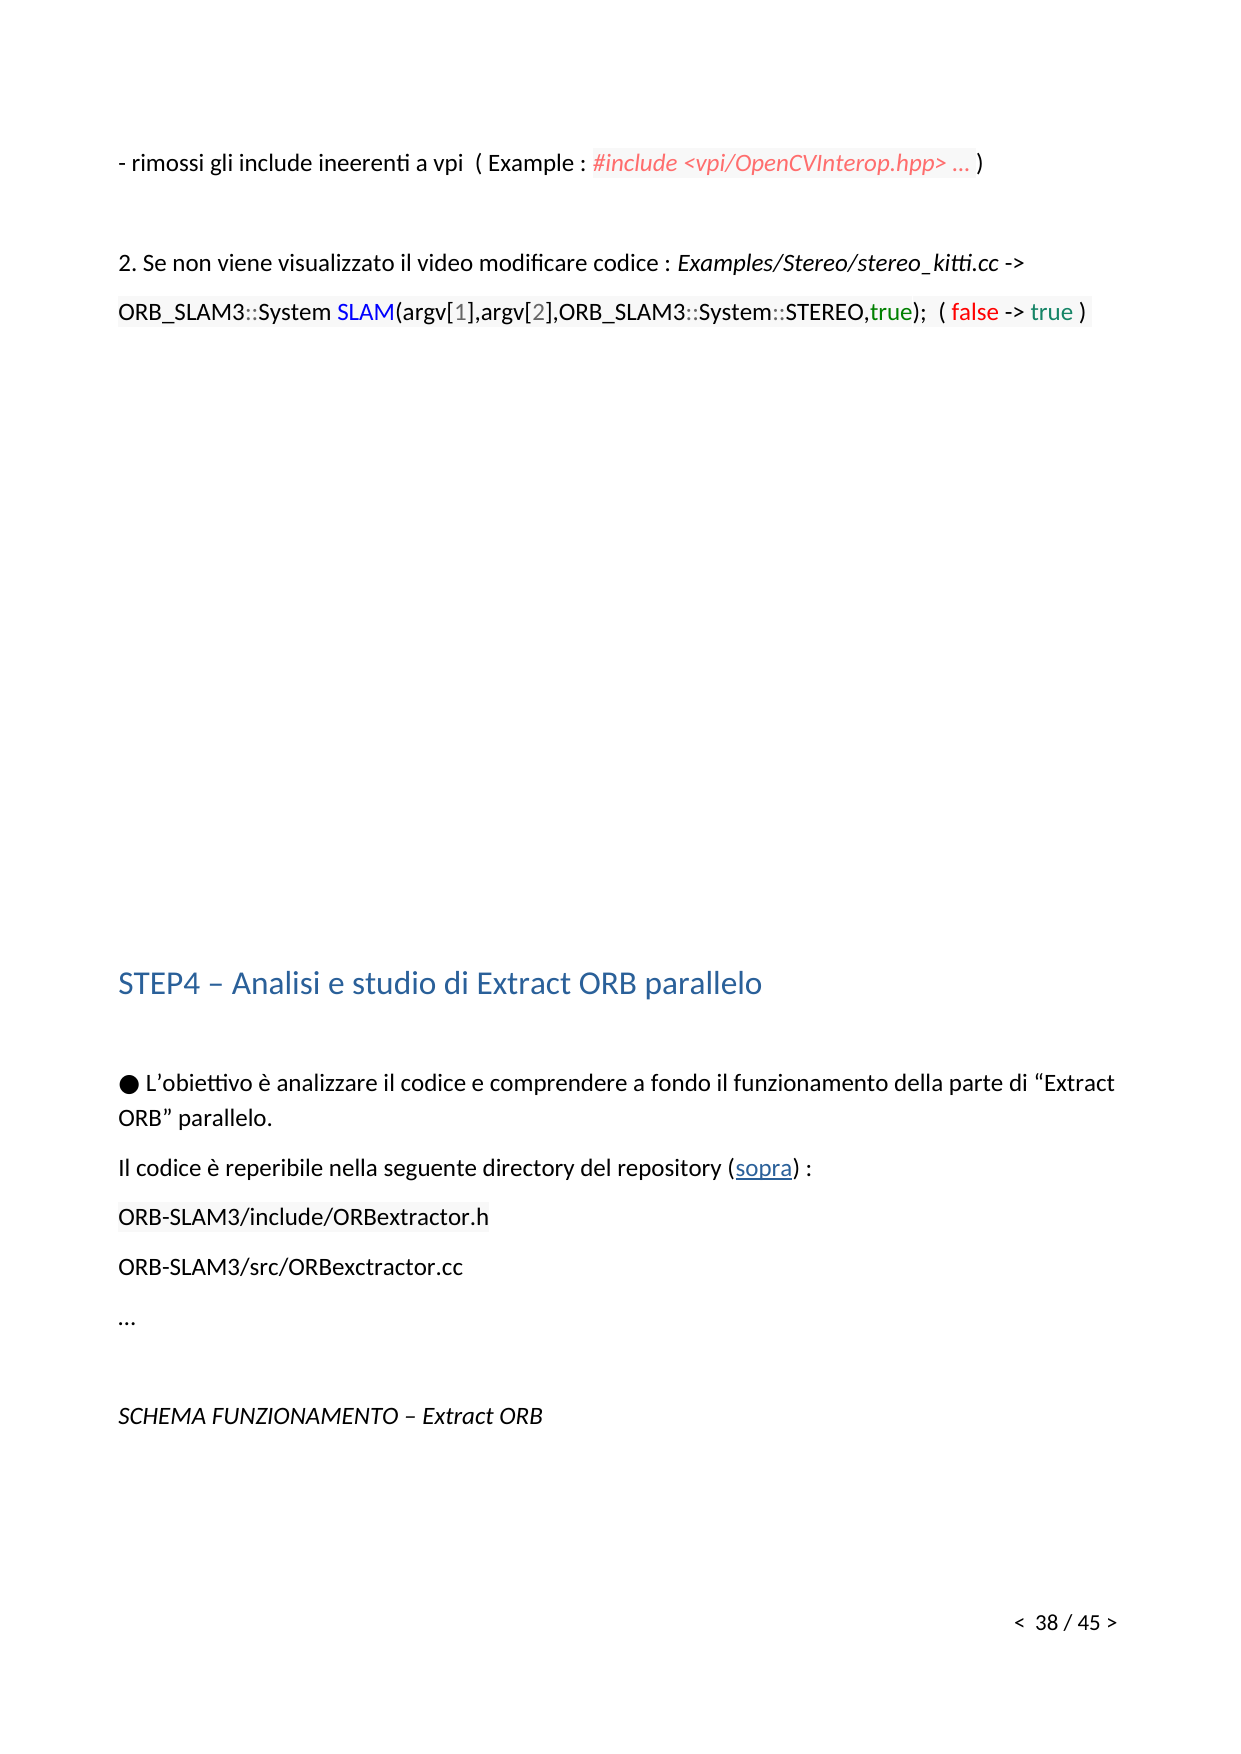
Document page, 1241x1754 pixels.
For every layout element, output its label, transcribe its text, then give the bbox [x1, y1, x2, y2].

text - rimossi gli include ineerenti a vpi ( Example : #include <vpi/OpenCVInterop.hpp> … ) [118, 148, 1122, 178]
text ● L’obiettivo è analizzare il codice e comprendere a fondo il funzionamento della parte di “Extract ORB” parallelo. [118, 1067, 1122, 1133]
text Il codice è reperibile nella seguente directory del repository (sopra) : [118, 1152, 1122, 1182]
text ORB_SLAM3::System SLAM(argv[1],argv[2],ORB_SLAM3::System::STEREO,true); ( false -> true ) [118, 296, 1122, 327]
text 2. Se non viene visualizzato il video modificare codice : Examples/Stereo/stereo_kitti.cc -> [118, 247, 1122, 277]
text SCHEMA FUNZIONAMENTO – Extract ORB [118, 1400, 1122, 1430]
subtitle STEP4 – Analisi e studio di Extract ORB parallelo [118, 962, 1122, 1002]
text … [118, 1301, 1122, 1331]
text ORB-SLAM3/include/ORBextractor.h [118, 1202, 1122, 1232]
text ORB-SLAM3/src/ORBexctractor.cc [118, 1251, 1122, 1282]
